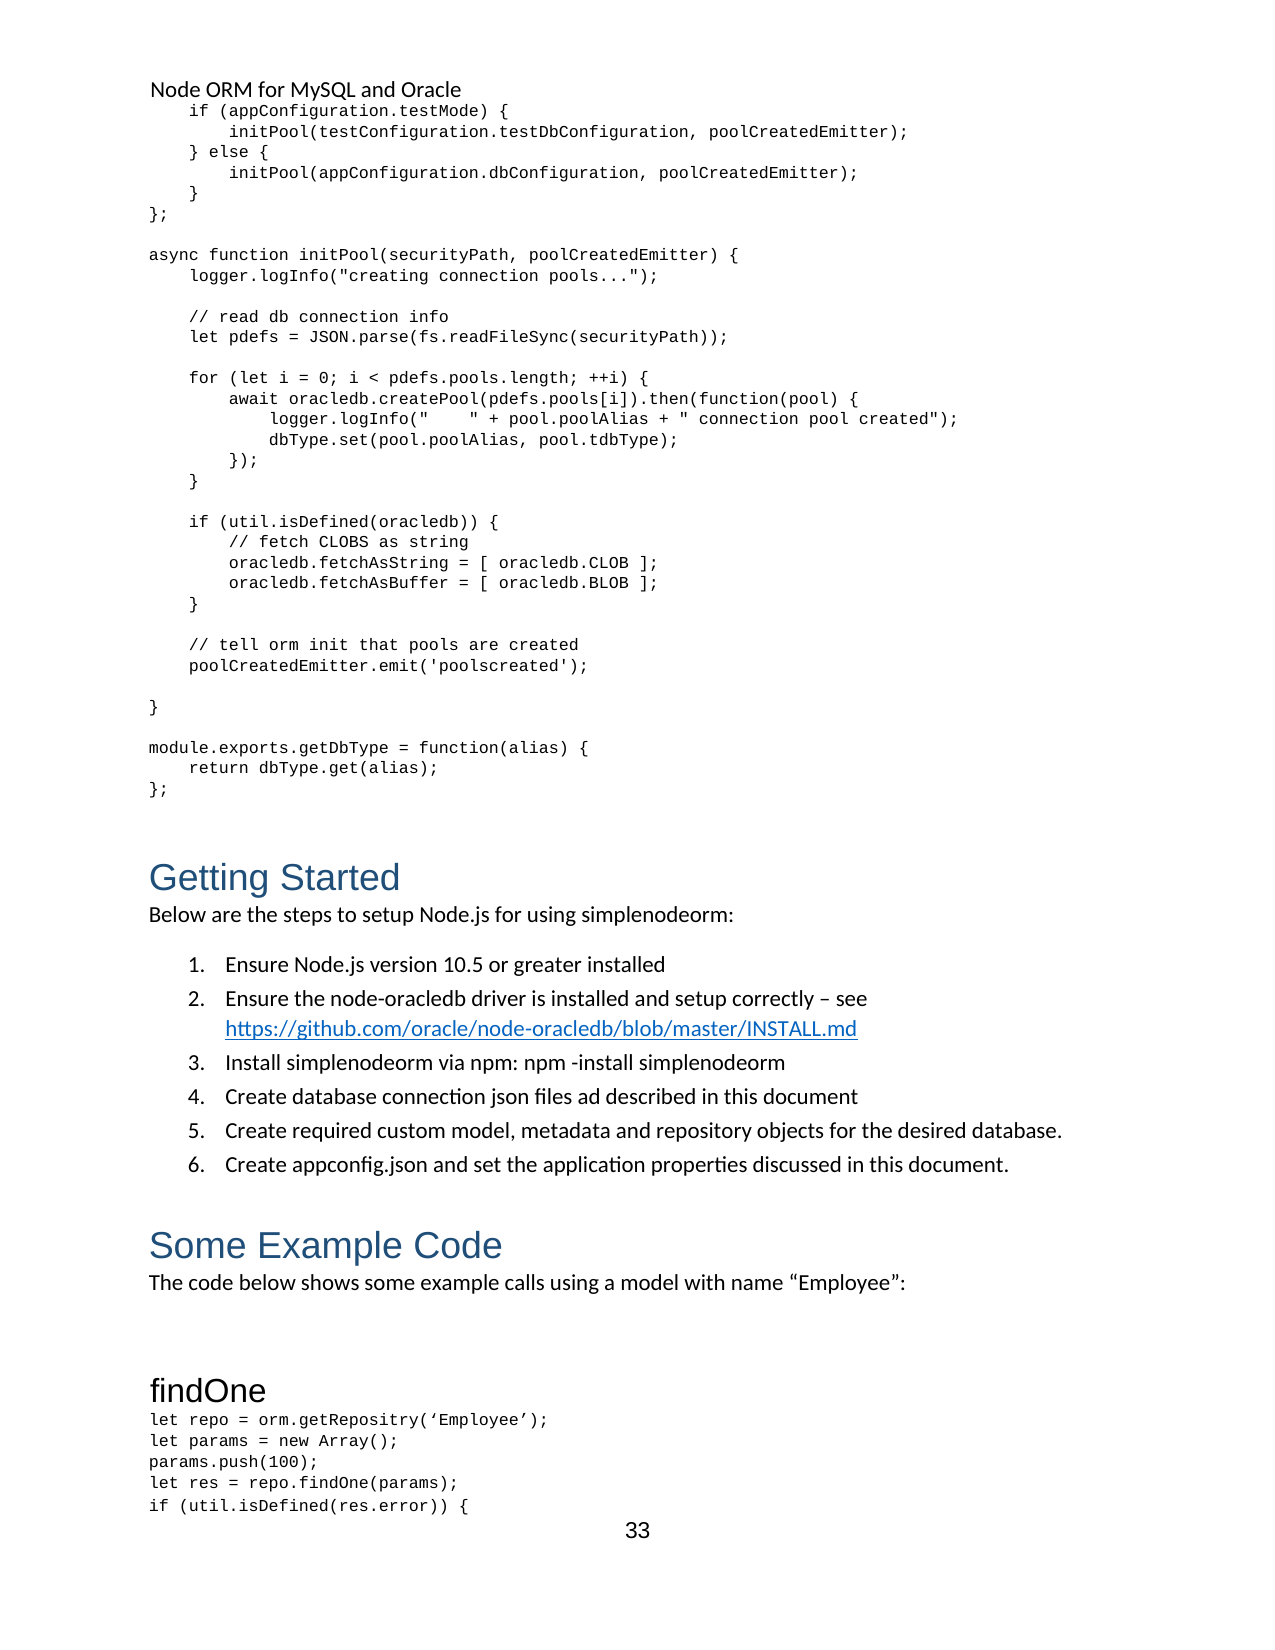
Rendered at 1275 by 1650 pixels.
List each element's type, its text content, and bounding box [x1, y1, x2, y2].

text let params = new Array(); [148, 1433, 580, 1452]
text dbType.set(pool.poolAlias, pool.tdbType); [149, 431, 1131, 450]
text } [149, 596, 1131, 614]
list Create required custom model, metadata and repository objects for the desired database. [188, 1116, 1132, 1144]
text return dbType.get(alias); [149, 760, 1131, 778]
text } else { [149, 144, 1131, 163]
text } [149, 472, 1131, 491]
text let res = repo.findOne(params); [148, 1474, 470, 1493]
text async function initPool(securityPath, poolCreatedEmitter) { [149, 247, 1131, 266]
list Install simplenodeorm via npm: npm -install simplenodeorm [188, 1048, 1132, 1077]
subtitle Some Example Code [148, 1223, 1143, 1266]
text params.push(100); [148, 1453, 580, 1472]
text Below are the steps to setup Node.js for using simplenodeorm: [148, 900, 1132, 928]
text oracledb.fetchAsBuffer = [ oracledb.BLOB ]; [149, 575, 1131, 594]
text initPool(testConfiguration.testDbConfiguration, poolCreatedEmitter); [149, 123, 1131, 142]
text The code below shows some example calls using a model with name “Employee”: [148, 1268, 1142, 1296]
text // read db connection info [149, 308, 1131, 327]
list Create appconfig.json and set the application properties discussed in this document. [188, 1150, 1132, 1178]
text if (appConfiguration.testMode) { [149, 103, 1131, 122]
text } [149, 185, 1131, 204]
text module.exports.getDbType = function(alias) { [149, 739, 1131, 758]
text logger.logInfo(" " + pool.poolAlias + " connection pool created"); [149, 411, 1131, 430]
list Create database connection json files ad described in this document [188, 1082, 1132, 1110]
text } [149, 698, 1131, 717]
subtitle findOne [150, 1371, 1143, 1409]
text }; [149, 206, 1131, 224]
list Ensure Node.js version 10.5 or greater installed [188, 950, 1132, 978]
text let pdefs = JSON.parse(fs.readFileSync(securityPath)); [149, 329, 1131, 348]
text await oracledb.createPool(pdefs.pools[i]).then(function(pool) { [149, 390, 1131, 409]
text poolCreatedEmitter.emit('poolscreated'); [149, 657, 1131, 676]
list Ensure the node-oracledb driver is installed and setup correctly – see https://github.com/oracle/node-oracledb/blob/master/INSTALL.md [188, 984, 1132, 1042]
text }); [149, 452, 1131, 471]
text for (let i = 0; i < pdefs.pools.length; ++i) { [149, 370, 1131, 389]
subtitle Getting Started [148, 855, 1143, 898]
text initPool(appConfiguration.dbConfiguration, poolCreatedEmitter); [149, 164, 1131, 183]
text if (util.isDefined(res.error)) { [148, 1498, 470, 1517]
text logger.logInfo("creating connection pools..."); [149, 267, 1131, 286]
text // fetch CLOBS as string [149, 534, 1131, 553]
text // tell orm init that pools are created [149, 637, 1131, 655]
text if (util.isDefined(oracledb)) { [149, 513, 1131, 532]
text }; [149, 780, 1131, 799]
text let repo = orm.getRepositry(‘Employee’); [148, 1412, 580, 1431]
text oracledb.fetchAsString = [ oracledb.CLOB ]; [149, 554, 1131, 573]
